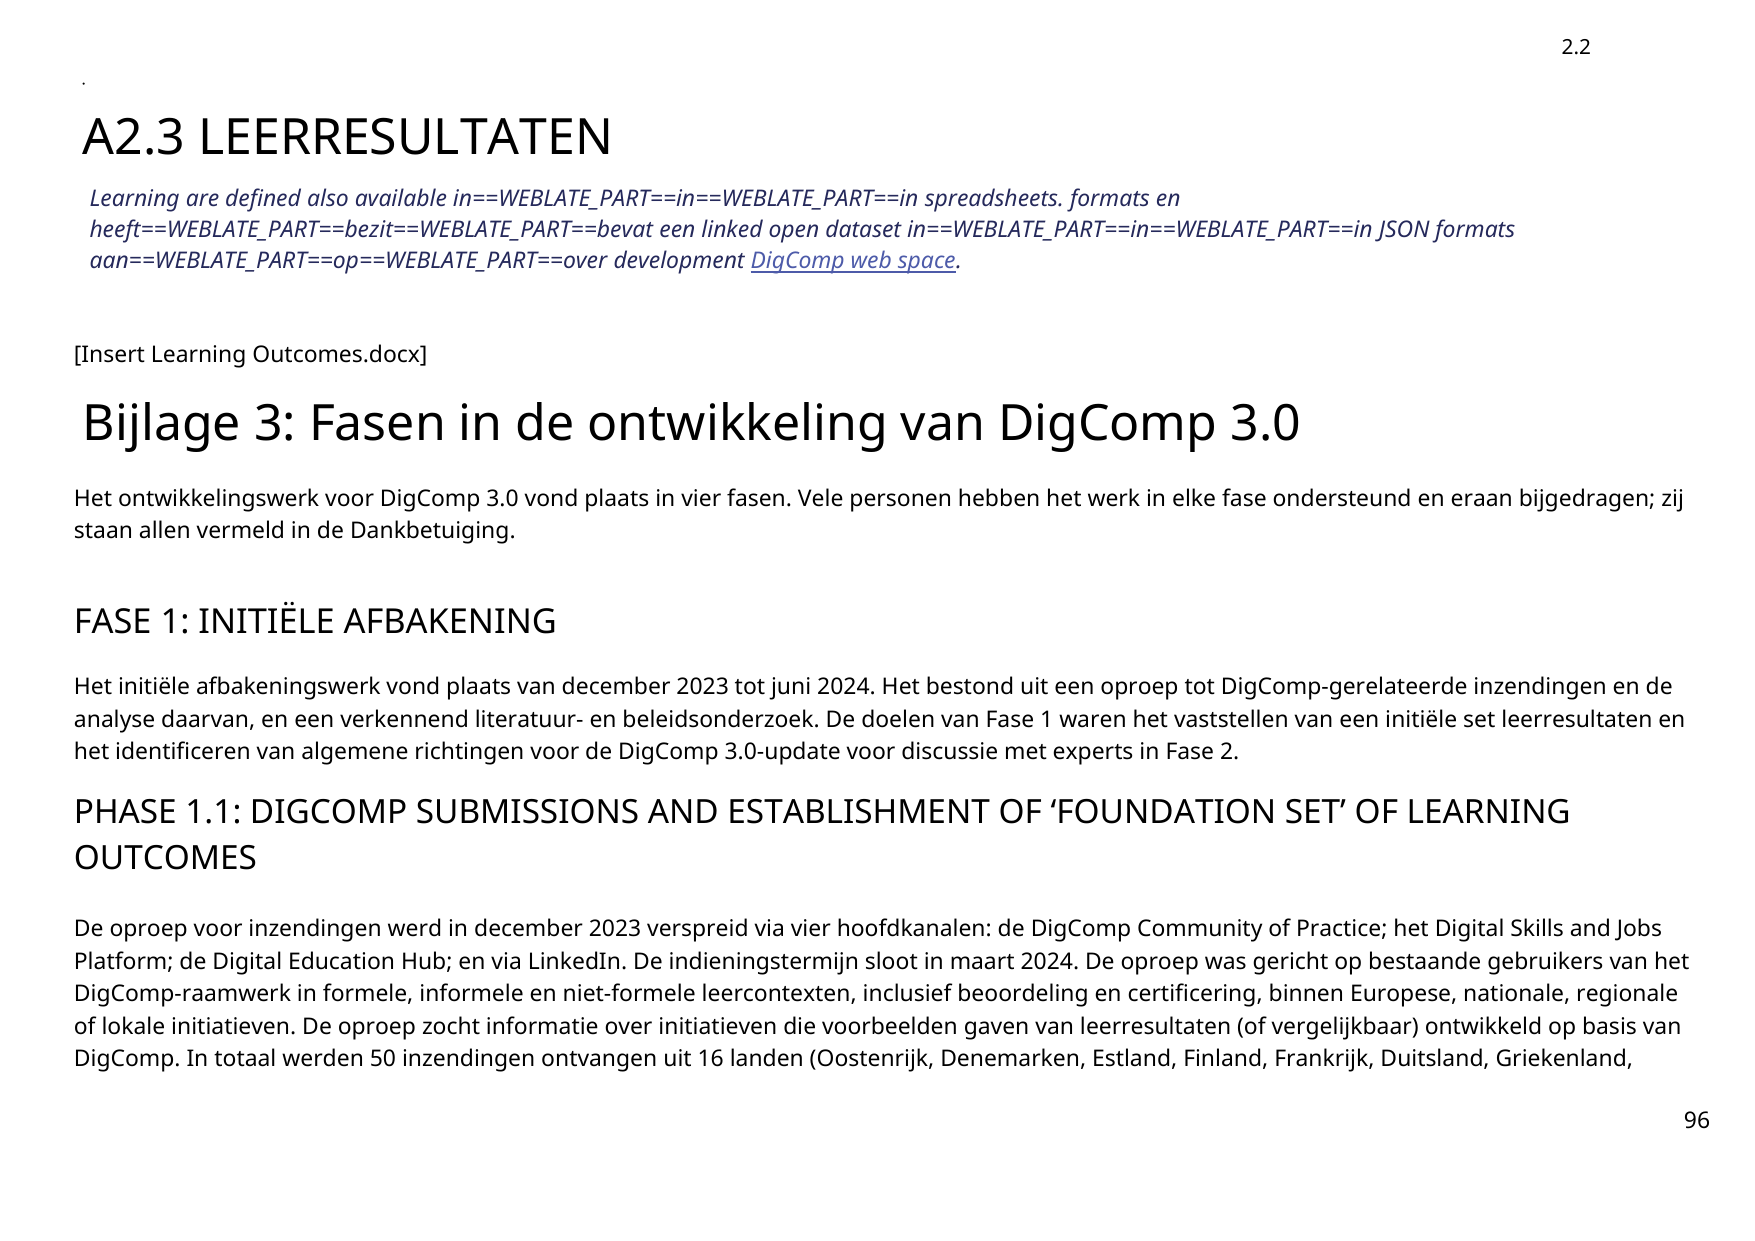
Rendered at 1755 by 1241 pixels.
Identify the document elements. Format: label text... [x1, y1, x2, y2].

subtitle Bijlage 3: Fasen in de ontwikkeling van DigComp 3.0 [83, 387, 1710, 455]
text [Insert Learning Outcomes.docx] [74, 338, 1710, 369]
text Het initiële afbakeningswerk vond plaats van december 2023 tot juni 2024. Het bestond uit een oproep tot DigComp-gerelateerde inzendingen en de analyse daarvan, en een verkennend literatuur- en beleidsonderzoek. De doelen van Fase 1 waren het vaststellen van een initiële set leerresultaten en het identificeren van algemene richtingen voor de DigComp 3.0-update voor discussie met experts in Fase 2. [74, 670, 1692, 766]
subtitle FASE 1: INITIËLE AFBAKENING [74, 606, 1710, 640]
text Learning are defined also available in==WEBLATE_PART==in==WEBLATE_PART==in spreadsheets. formats en heeft==WEBLATE_PART==bezit==WEBLATE_PART==bevat een linked open dataset in==WEBLATE_PART==in==WEBLATE_PART==in JSON formats aan==WEBLATE_PART==op==WEBLATE_PART==over development DigComp web space. [89, 182, 1710, 276]
text De oproep voor inzendingen werd in december 2023 verspreid via vier hoofdkanalen: de DigComp Community of Practice; het Digital Skills and Jobs Platform; de Digital Education Hub; en via LinkedIn. De indieningstermijn sloot in maart 2024. De oproep was gericht op bestaande gebruikers van het DigComp-raamwerk in formele, informele en niet-formele leercontexten, inclusief beoordeling en certificering, binnen Europese, nationale, regionale of lokale initiatieven. De oproep zocht informatie over initiatieven die voorbeelden gaven van leerresultaten (of vergelijkbaar) ontwikkeld op basis van DigComp. In totaal werden 50 inzendingen ontvangen uit 16 landen (Oostenrijk, Denemarken, Estland, Finland, Frankrijk, Duitsland, Griekenland, [74, 912, 1706, 1074]
subtitle PHASE 1.1: DIGCOMP SUBMISSIONS AND ESTABLISHMENT OF ‘FOUNDATION SET’ OF LEARNING OUTCOMES [74, 788, 1710, 879]
subtitle A2.3 LEERRESULTATEN [83, 101, 1710, 169]
text Het ontwikkelingswerk voor DigComp 3.0 vond plaats in vier fasen. Vele personen hebben het werk in elke fase ondersteund en eraan bijgedragen; zij staan allen vermeld in de Dankbetuiging. [74, 482, 1710, 546]
